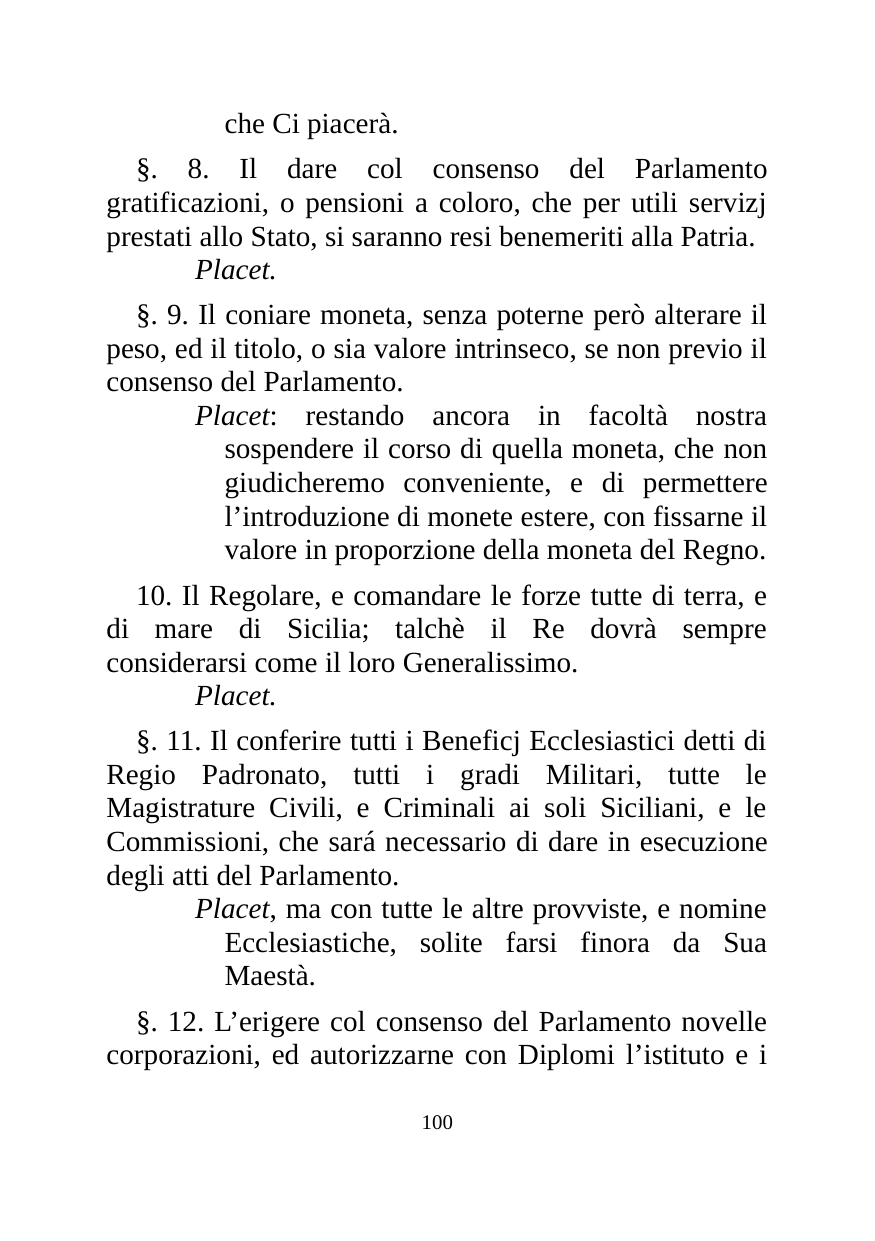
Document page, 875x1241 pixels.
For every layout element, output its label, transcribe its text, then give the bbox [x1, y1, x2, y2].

text Placet: restando ancora in facoltà nostra sospendere il corso di quella moneta, che non giudicheremo conveniente, e di permettere l’introduzione di monete estere, con fissarne il valore in proporzione della moneta del Regno. [195, 398, 768, 566]
text Placet. [195, 678, 768, 712]
text §. 8. Il dare col consenso del Parlamento gratificazioni, o pensioni a coloro, che per utili servizj prestati allo Stato, si saranno resi benemeriti alla Patria. [106, 152, 768, 252]
text Placet. [195, 252, 768, 286]
text §. 9. Il coniare moneta, senza poterne però alterare il peso, ed il titolo, o sia valore intrinseco, se non previo il consenso del Parlamento. [106, 297, 768, 398]
text §. 12. L’erigere col consenso del Parlamento novelle corporazioni, ed autorizzarne con Diplomi l’istituto e i [106, 1004, 768, 1071]
text 10. Il Regolare, e comandare le forze tutte di terra, e di mare di Sicilia; talchè il Re dovrà sempre considerarsi come il loro Generalissimo. [106, 578, 768, 678]
text che Ci piacerà. [195, 106, 768, 140]
text §. 11. Il conferire tutti i Beneficj Ecclesiastici detti di Regio Padronato, tutti i gradi Militari, tutte le Magistrature Civili, e Criminali ai soli Siciliani, e le Commissioni, che sará necessario di dare in esecuzione degli atti del Parlamento. [106, 723, 768, 891]
text Placet, ma con tutte le altre provviste, e nomine Ecclesiastiche, solite farsi finora da Sua Maestà. [195, 891, 768, 992]
